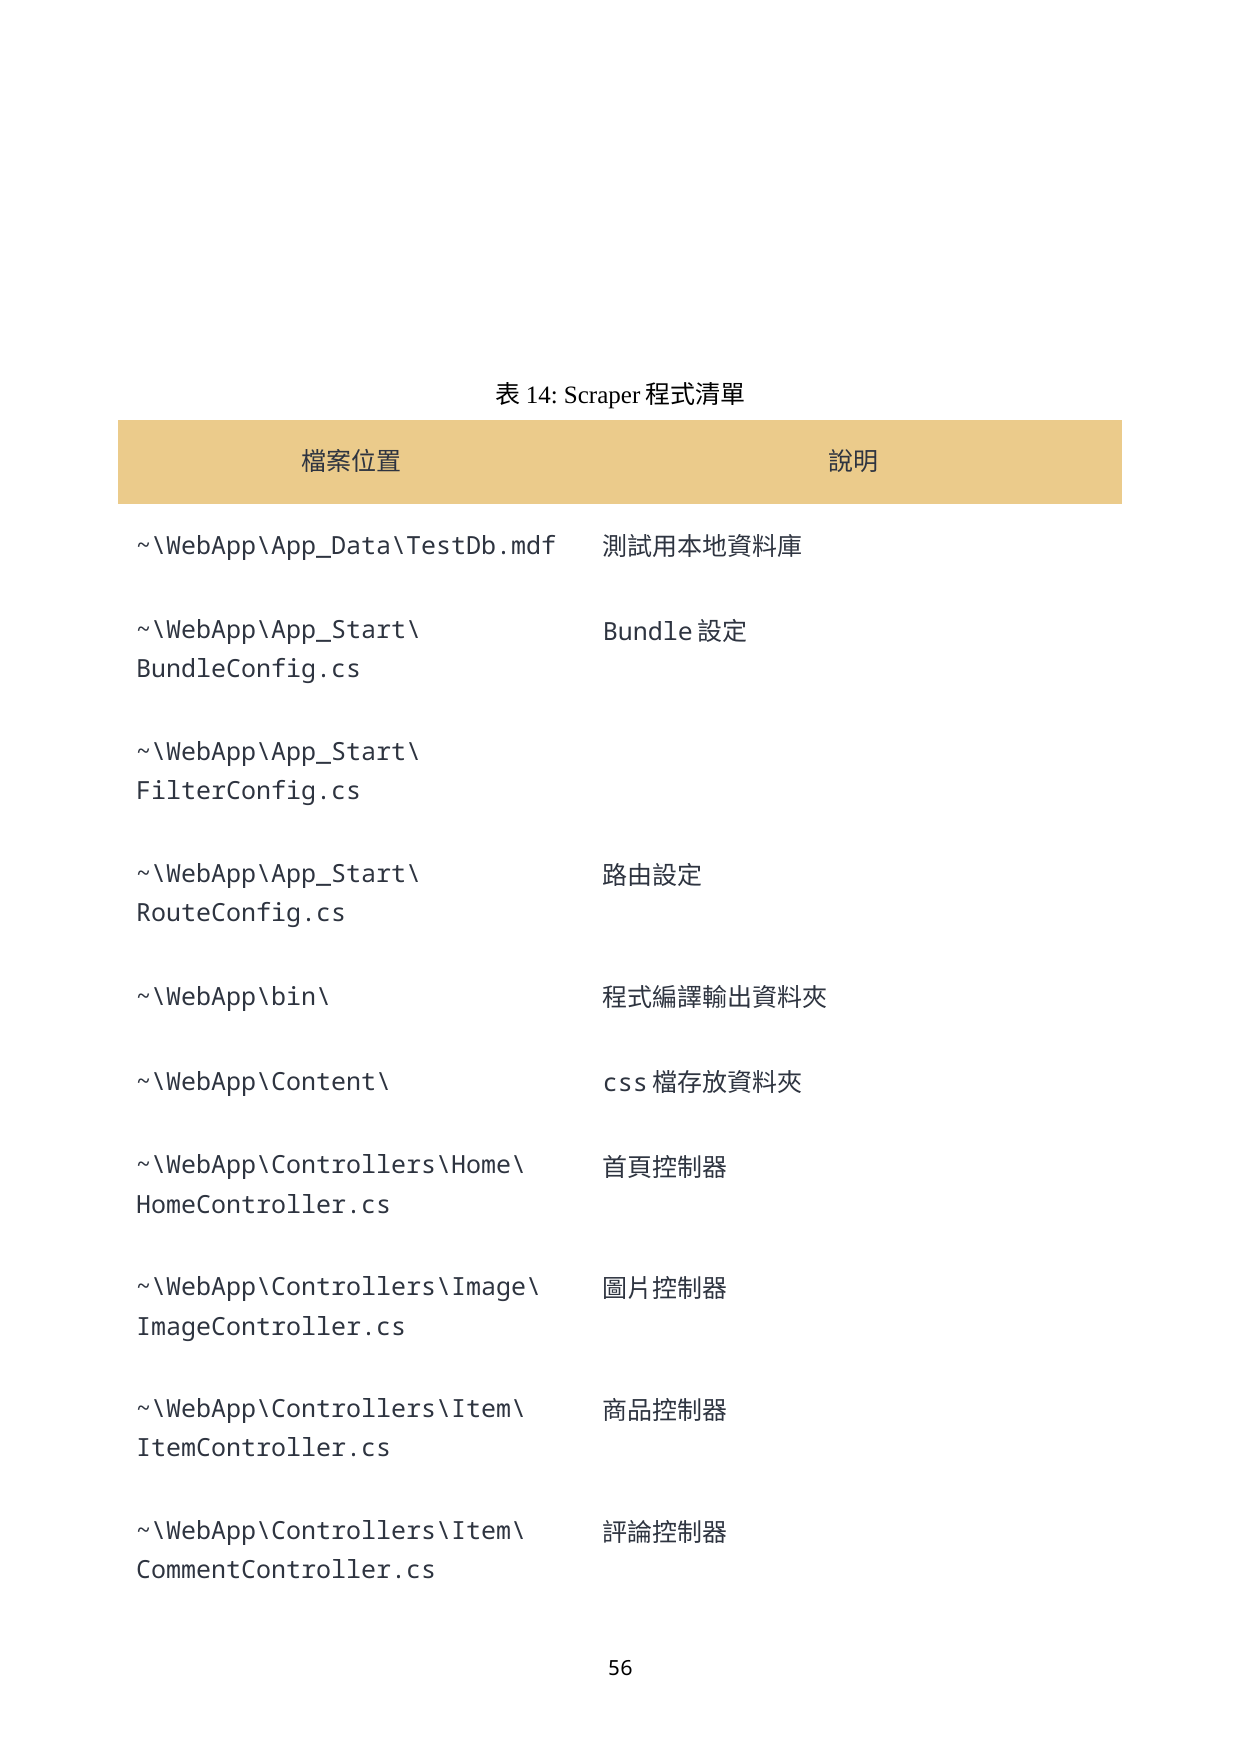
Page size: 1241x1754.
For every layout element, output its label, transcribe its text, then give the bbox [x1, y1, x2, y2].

table_cell 測試用本地資料庫 [585, 505, 1122, 589]
table_cell Bundle設定 [585, 590, 1122, 711]
table_cell ~\WebApp\bin\ [118, 955, 585, 1040]
table_cell 評論控制器 [585, 1491, 1122, 1612]
table_cell 圖片控制器 [585, 1247, 1122, 1369]
table_cell ~\WebApp\App_Start\BundleConfig.cs [118, 590, 585, 711]
table_cell ~\WebApp\App_Data\TestDb.mdf [118, 505, 585, 589]
table_cell ~\WebApp\App_Start\FilterConfig.cs [118, 711, 585, 833]
table_cell css檔存放資料夾 [585, 1040, 1122, 1125]
table_header 檔案位置 [118, 420, 585, 504]
table_cell 程式編譯輸出資料夾 [585, 955, 1122, 1040]
table_cell ~\WebApp\Controllers\Image\ImageController.cs [118, 1247, 585, 1369]
table_cell ~\WebApp\Controllers\Item\CommentController.cs [118, 1491, 585, 1612]
table_cell ~\WebApp\App_Start\RouteConfig.cs [118, 833, 585, 955]
table_cell ~\WebApp\Controllers\Item\ItemController.cs [118, 1369, 585, 1491]
table_header 說明 [585, 420, 1122, 504]
table_cell 路由設定 [585, 833, 1122, 955]
text 表 14: Scraper程式清單 [118, 375, 1122, 411]
table_cell 首頁控制器 [585, 1125, 1122, 1247]
table_cell ~\WebApp\Content\ [118, 1040, 585, 1125]
table_cell [585, 711, 1122, 833]
table_cell 商品控制器 [585, 1369, 1122, 1491]
table_cell ~\WebApp\Controllers\Home\HomeController.cs [118, 1125, 585, 1247]
